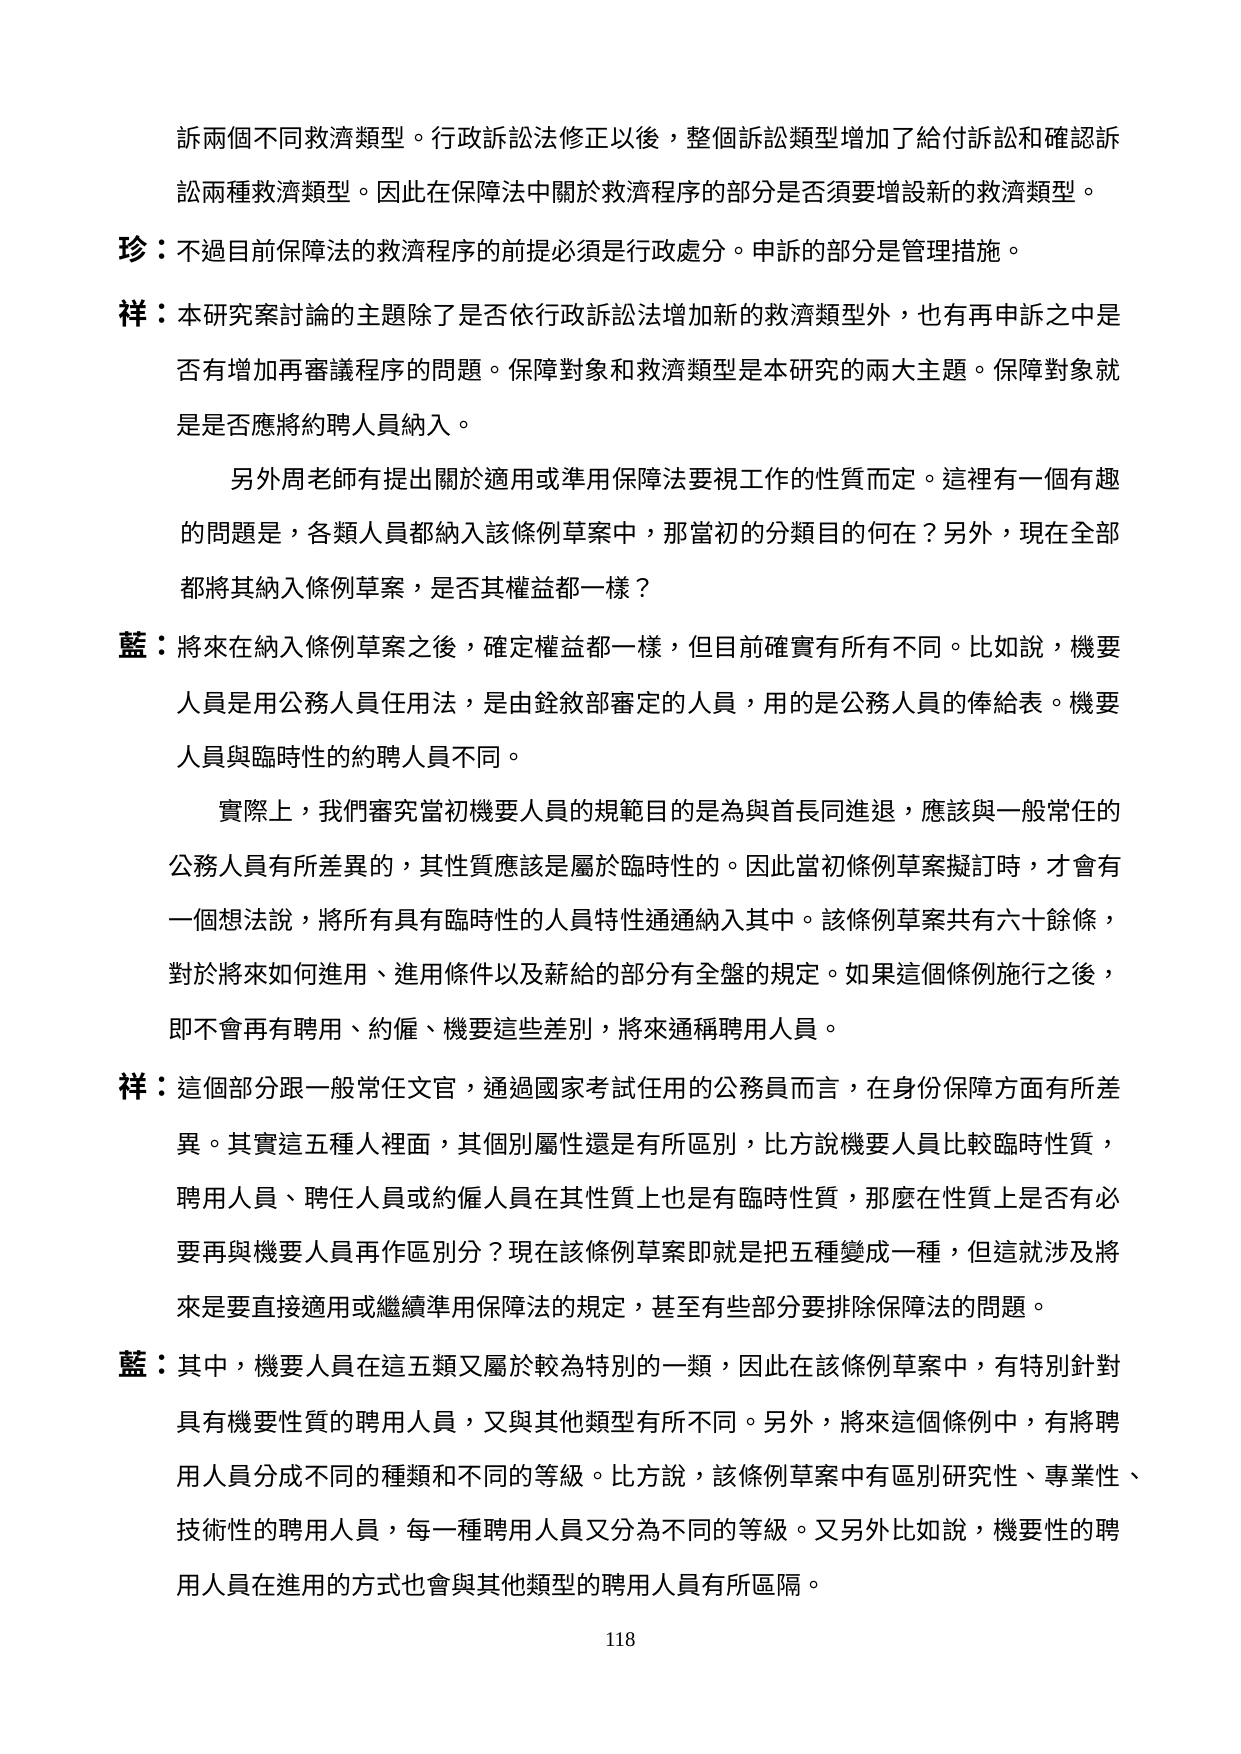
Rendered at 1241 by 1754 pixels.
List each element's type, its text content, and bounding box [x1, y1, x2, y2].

text 珍：不過目前保障法的救濟程序的前提必須是行政處分。申訴的部分是管理措施。 [118, 227, 1122, 269]
text 祥：本研究案討論的主題除了是否依行政訴訟法增加新的救濟類型外，也有再申訴之中是否有增加再審議程序的問題。保障對象和救濟類型是本研究的兩大主題。保障對象就是是否應將約聘人員納入。 [118, 290, 1122, 441]
text 藍：將來在納入條例草案之後，確定權益都一樣，但目前確實有所有不同。比如說，機要人員是用公務人員任用法，是由銓敘部審定的人員，用的是公務人員的俸給表。機要人員與臨時性的約聘人員不同。 [118, 623, 1122, 774]
text 祥：這個部分跟一般常任文官，通過國家考試任用的公務員而言，在身份保障方面有所差異。其實這五種人裡面，其個別屬性還是有所區別，比方說機要人員比較臨時性質，聘用人員、聘任人員或約僱人員在其性質上也是有臨時性質，那麼在性質上是否有必要再與機要人員再作區別分？現在該條例草案即就是把五種變成一種，但這就涉及將來是要直接適用或繼續準用保障法的規定，甚至有些部分要排除保障法的問題。 [118, 1064, 1122, 1323]
text 藍：其中，機要人員在這五類又屬於較為特別的一類，因此在該條例草案中，有特別針對具有機要性質的聘用人員，又與其他類型有所不同。另外，將來這個條例中，有將聘用人員分成不同的種類和不同的等級。比方說，該條例草案中有區別研究性、專業性、技術性的聘用人員，每一種聘用人員又分為不同的等級。又另外比如說，機要性的聘用人員在進用的方式也會與其他類型的聘用人員有所區隔。 [118, 1342, 1122, 1601]
text 訴兩個不同救濟類型。行政訴訟法修正以後，整個訴訟類型增加了給付訴訟和確認訴訟兩種救濟類型。因此在保障法中關於救濟程序的部分是否須要增設新的救濟類型。 [118, 118, 1122, 209]
text 另外周老師有提出關於適用或準用保障法要視工作的性質而定。這裡有一個有趣的問題是，各類人員都納入該條例草案中，那當初的分類目的何在？另外，現在全部都將其納入條例草案，是否其權益都一樣？ [181, 459, 1122, 604]
text 實際上，我們審究當初機要人員的規範目的是為與首長同進退，應該與一般常任的公務人員有所差異的，其性質應該是屬於臨時性的。因此當初條例草案擬訂時，才會有一個想法說，將所有具有臨時性的人員特性通通納入其中。該條例草案共有六十餘條，對於將來如何進用、進用條件以及薪給的部分有全盤的規定。如果這個條例施行之後，即不會再有聘用、約僱、機要這些差別，將來通稱聘用人員。 [168, 792, 1122, 1046]
